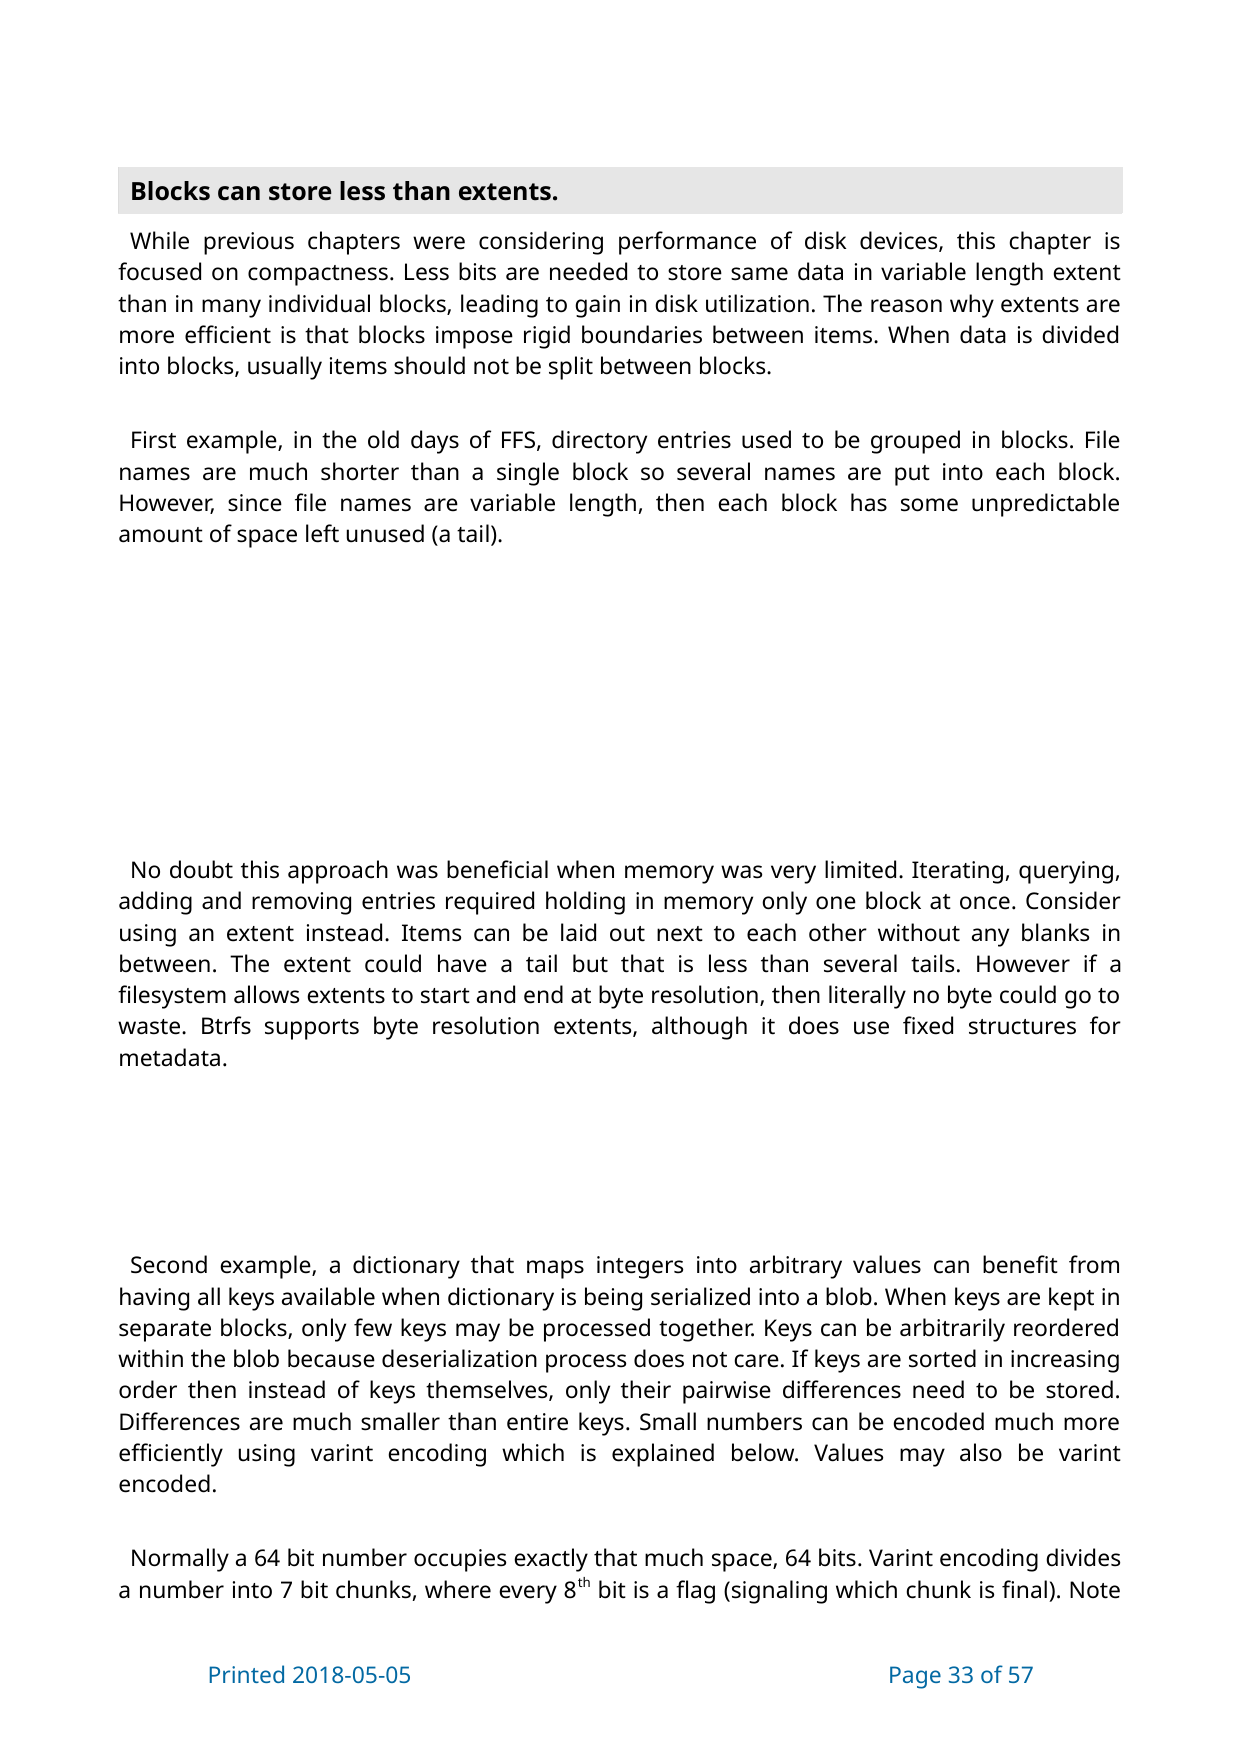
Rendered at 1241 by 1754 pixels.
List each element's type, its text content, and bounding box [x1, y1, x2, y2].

text No doubt this approach was beneficial when memory was very limited. Iterating, querying, adding and removing entries required holding in memory only one block at once. Consider using an extent instead. Items can be laid out next to each other without any blanks in between. The extent could have a tail but that is less than several tails. However if a filesystem allows extents to start and end at byte resolution, then literally no byte could go to waste. Btrfs supports byte resolution extents, although it does use fixed structures for metadata. [118, 854, 1122, 1073]
text Normally a 64 bit number occupies exactly that much space, 64 bits. Varint encoding divides a number into 7 bit chunks, where every 8th bit is a flag (signaling which chunk is final). Note [118, 1542, 1122, 1605]
text First example, in the old days of FFS, directory entries used to be grouped in blocks. File names are much shorter than a single block so several names are put into each block. However, since file names are variable length, then each block has some unpredictable amount of space left unused (a tail). [118, 424, 1122, 549]
text While previous chapters were considering performance of disk devices, this chapter is focused on compactness. Less bits are needed to store same data in variable length extent than in many individual blocks, leading to gain in disk utilization. The reason why extents are more efficient is that blocks impose rigid boundaries between items. When data is divided into blocks, usually items should not be split between blocks. [118, 225, 1122, 381]
subtitle Blocks can store less than extents. [119, 168, 1122, 213]
text Second example, a dictionary that maps integers into arbitrary values can benefit from having all keys available when dictionary is being serialized into a blob. When keys are kept in separate blocks, only few keys may be processed together. Keys can be arbitrarily reordered within the blob because deserialization process does not care. If keys are sorted in increasing order then instead of keys themselves, only their pairwise differences need to be stored. Differences are much smaller than entire keys. Small numbers can be encoded much more efficiently using varint encoding which is explained below. Values may also be varint encoded. [118, 1249, 1122, 1499]
